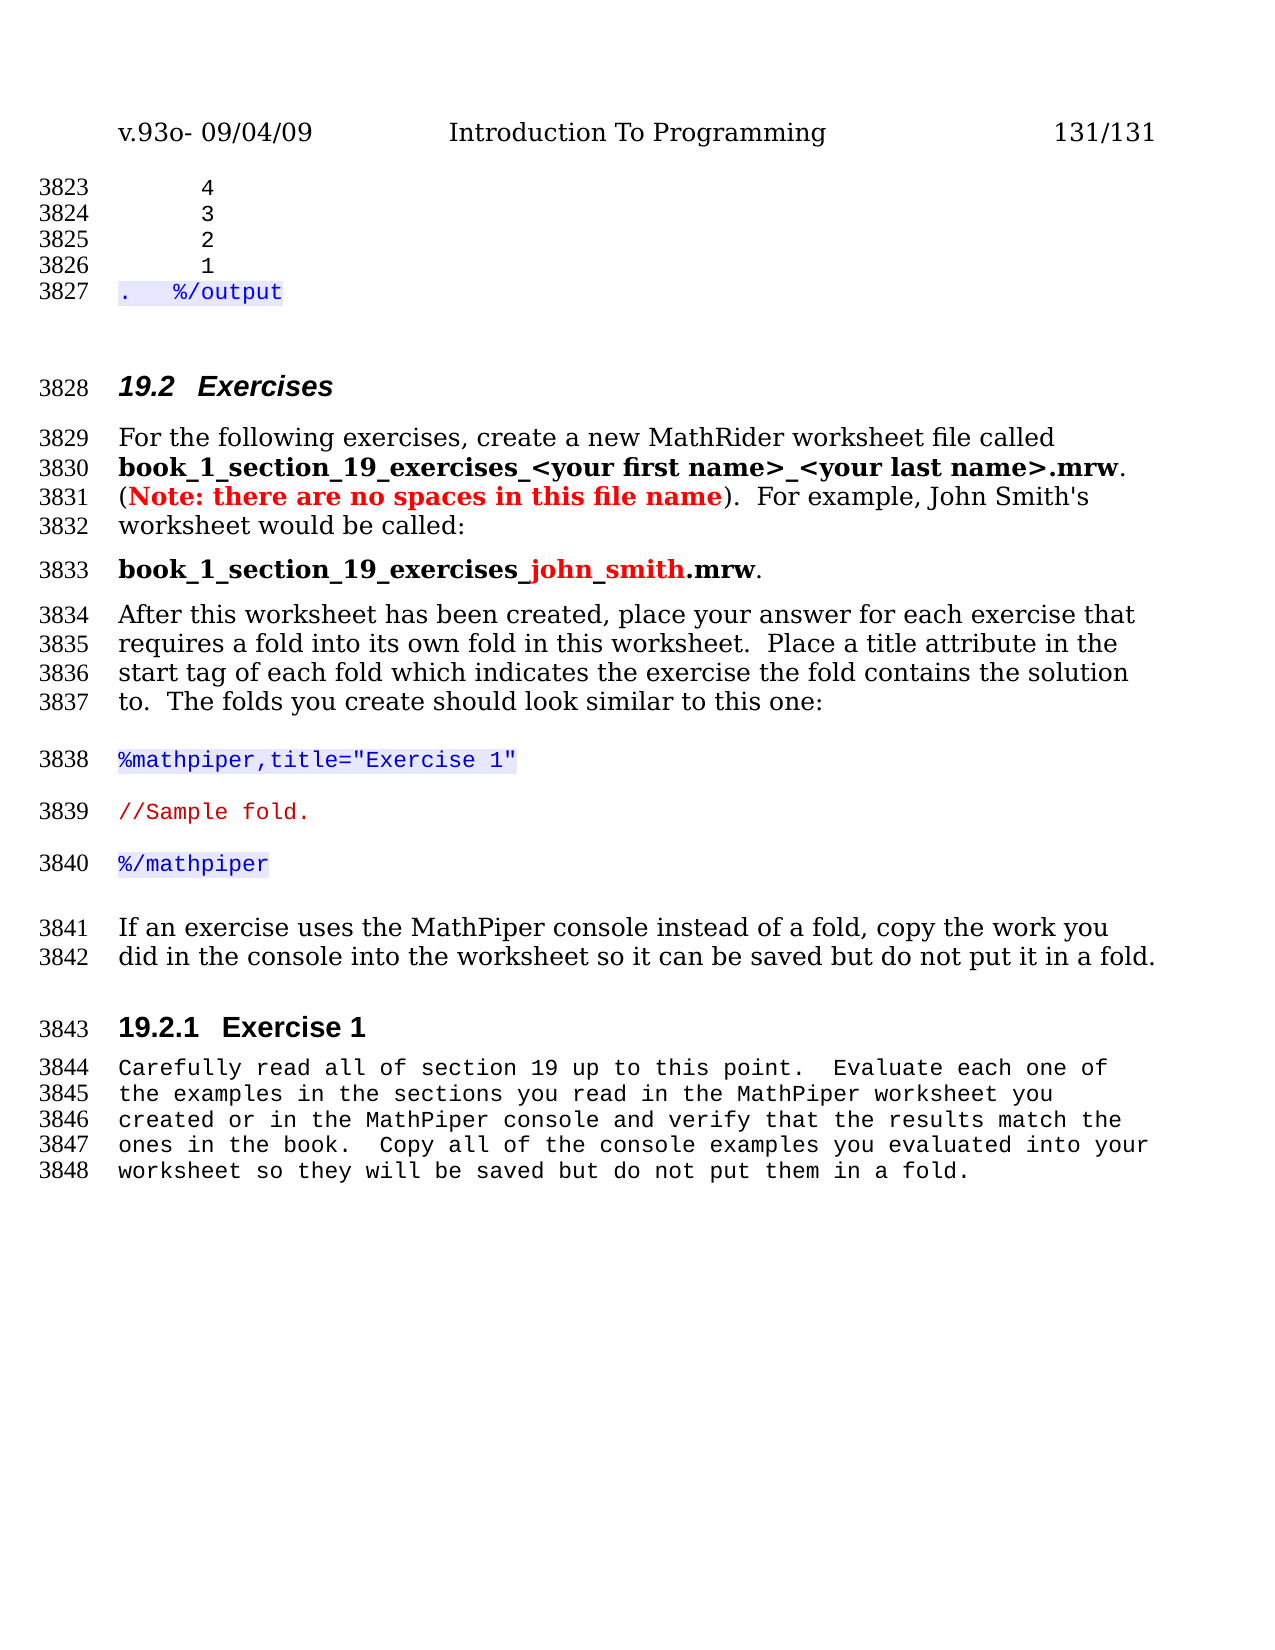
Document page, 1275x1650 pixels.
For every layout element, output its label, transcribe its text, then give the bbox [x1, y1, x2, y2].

text If an exercise uses the MathPiper console instead of a fold, copy the work you did in the console into the worksheet so it can be saved but do not put it in a fold. [118, 913, 1157, 971]
text %mathpiper,title="Exercise 1" [118, 748, 1157, 774]
text 3 [118, 203, 1157, 229]
text After this worksheet has been created, place your answer for each exercise that requires a fold into its own fold in this worksheet. Place a title attribute in the start tag of each fold which indicates the exercise the fold contains the solution to. The folds you create should look similar to this one: [118, 600, 1157, 717]
subtitle Exercise 1 [118, 1011, 1157, 1044]
text 2 [118, 229, 1157, 254]
text For the following exercises, create a new MathRider worksheet file called book_1_section_19_exercises_<your first name>_<your last name>.mrw. (Note: there are no spaces in this file name). For example, John Smith's worksheet would be called: [118, 423, 1157, 541]
subtitle Exercises [118, 369, 1157, 402]
text Carefully read all of section 19 up to this point. Evaluate each one of the examples in the sections you read in the MathPiper worksheet you created or in the MathPiper console and verify that the results match the ones in the book. Copy all of the console examples you evaluated into your worksheet so they will be saved but do not put them in a fold. [118, 1056, 1157, 1186]
text 1 [118, 254, 1157, 281]
text //Sample fold. [118, 800, 1157, 826]
text 4 [118, 177, 1157, 203]
text . %/output [118, 281, 1157, 306]
text book_1_section_19_exercises_john_smith.mrw. [118, 556, 1157, 585]
text %/mathpiper [118, 852, 1157, 878]
